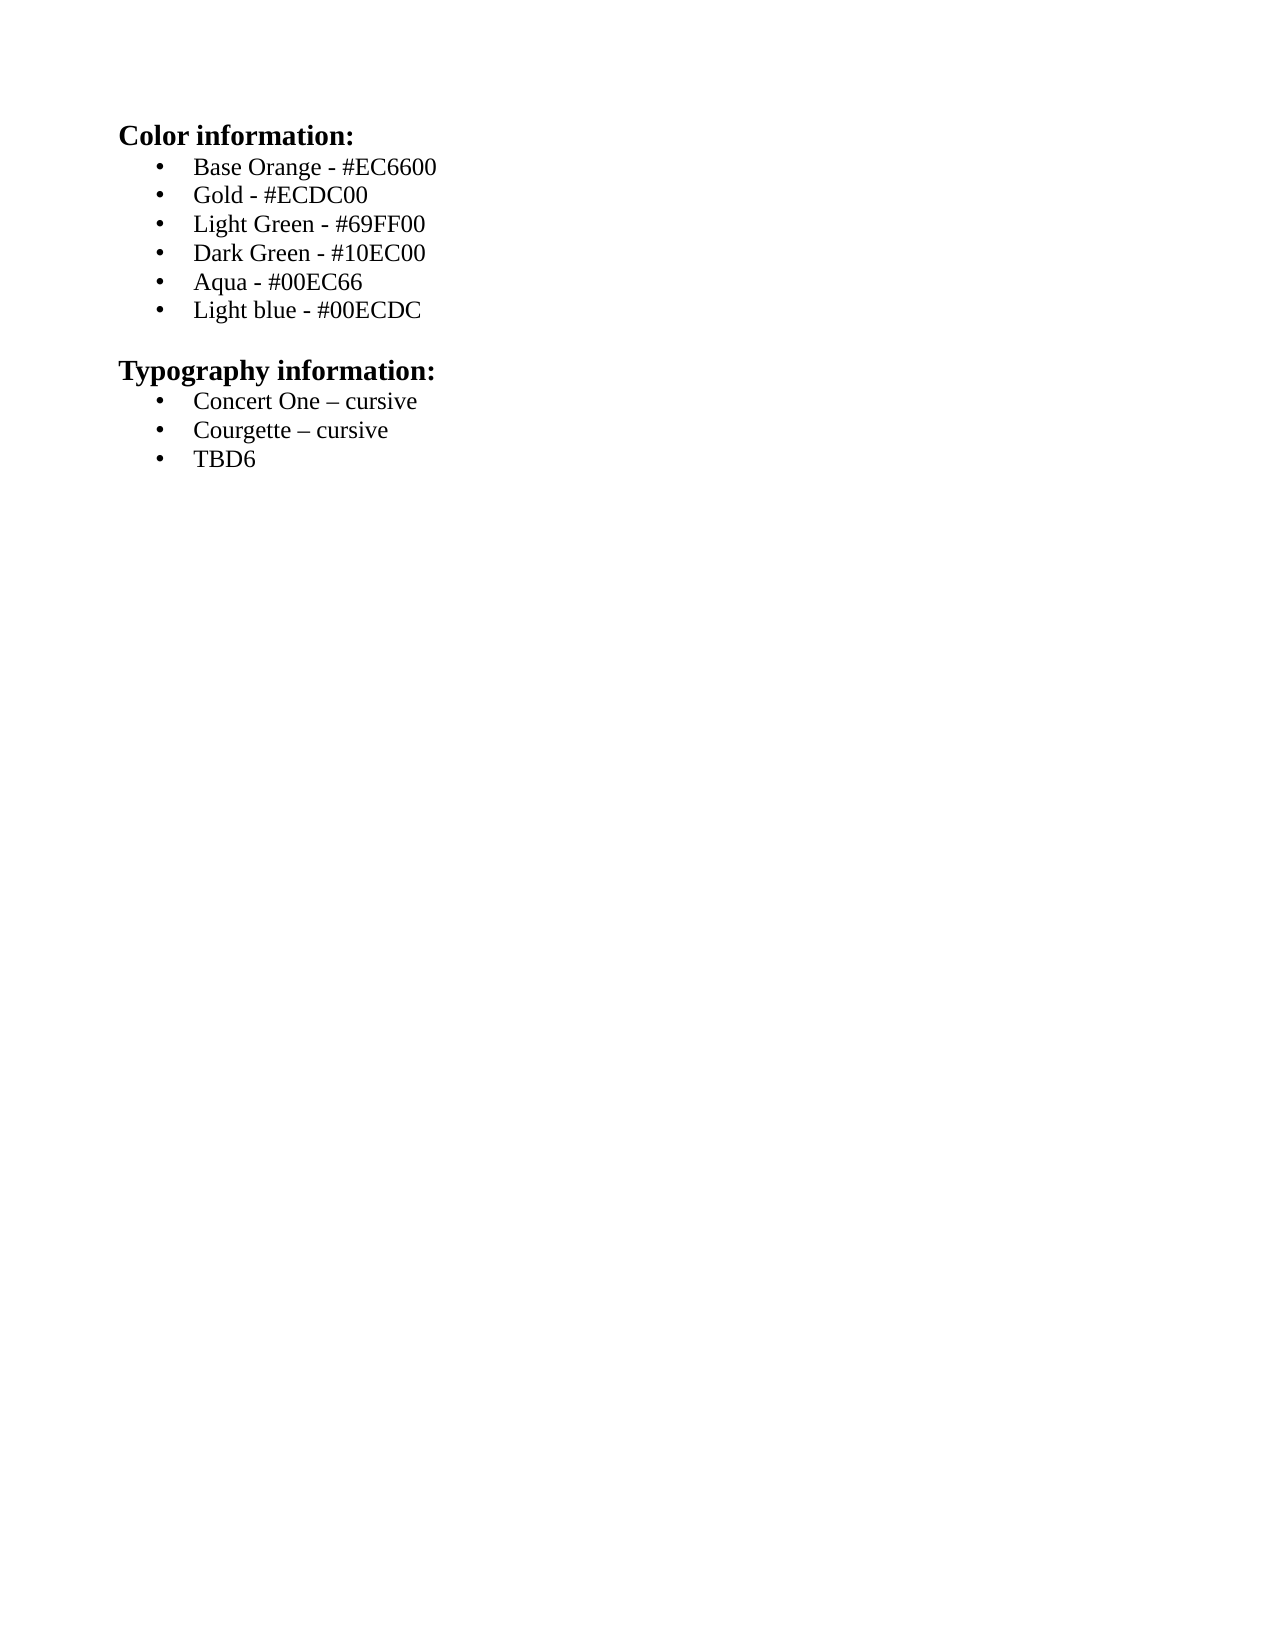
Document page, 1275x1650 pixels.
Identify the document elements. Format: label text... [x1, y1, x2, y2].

text Color information: [118, 118, 1157, 152]
list Base Orange - #EC6600 [156, 152, 1157, 180]
list Light Green - #69FF00 [156, 209, 1157, 238]
list Light blue - #00ECDC [156, 295, 1157, 324]
list Concert One – cursive [156, 386, 1157, 415]
list Courgette – cursive [156, 415, 1157, 444]
list Aqua - #00EC66 [156, 267, 1157, 295]
list TBD6 [156, 444, 1157, 473]
list Dark Green - #10EC00 [156, 238, 1157, 267]
text Typography information: [118, 353, 1157, 386]
list Gold - #ECDC00 [156, 180, 1157, 209]
